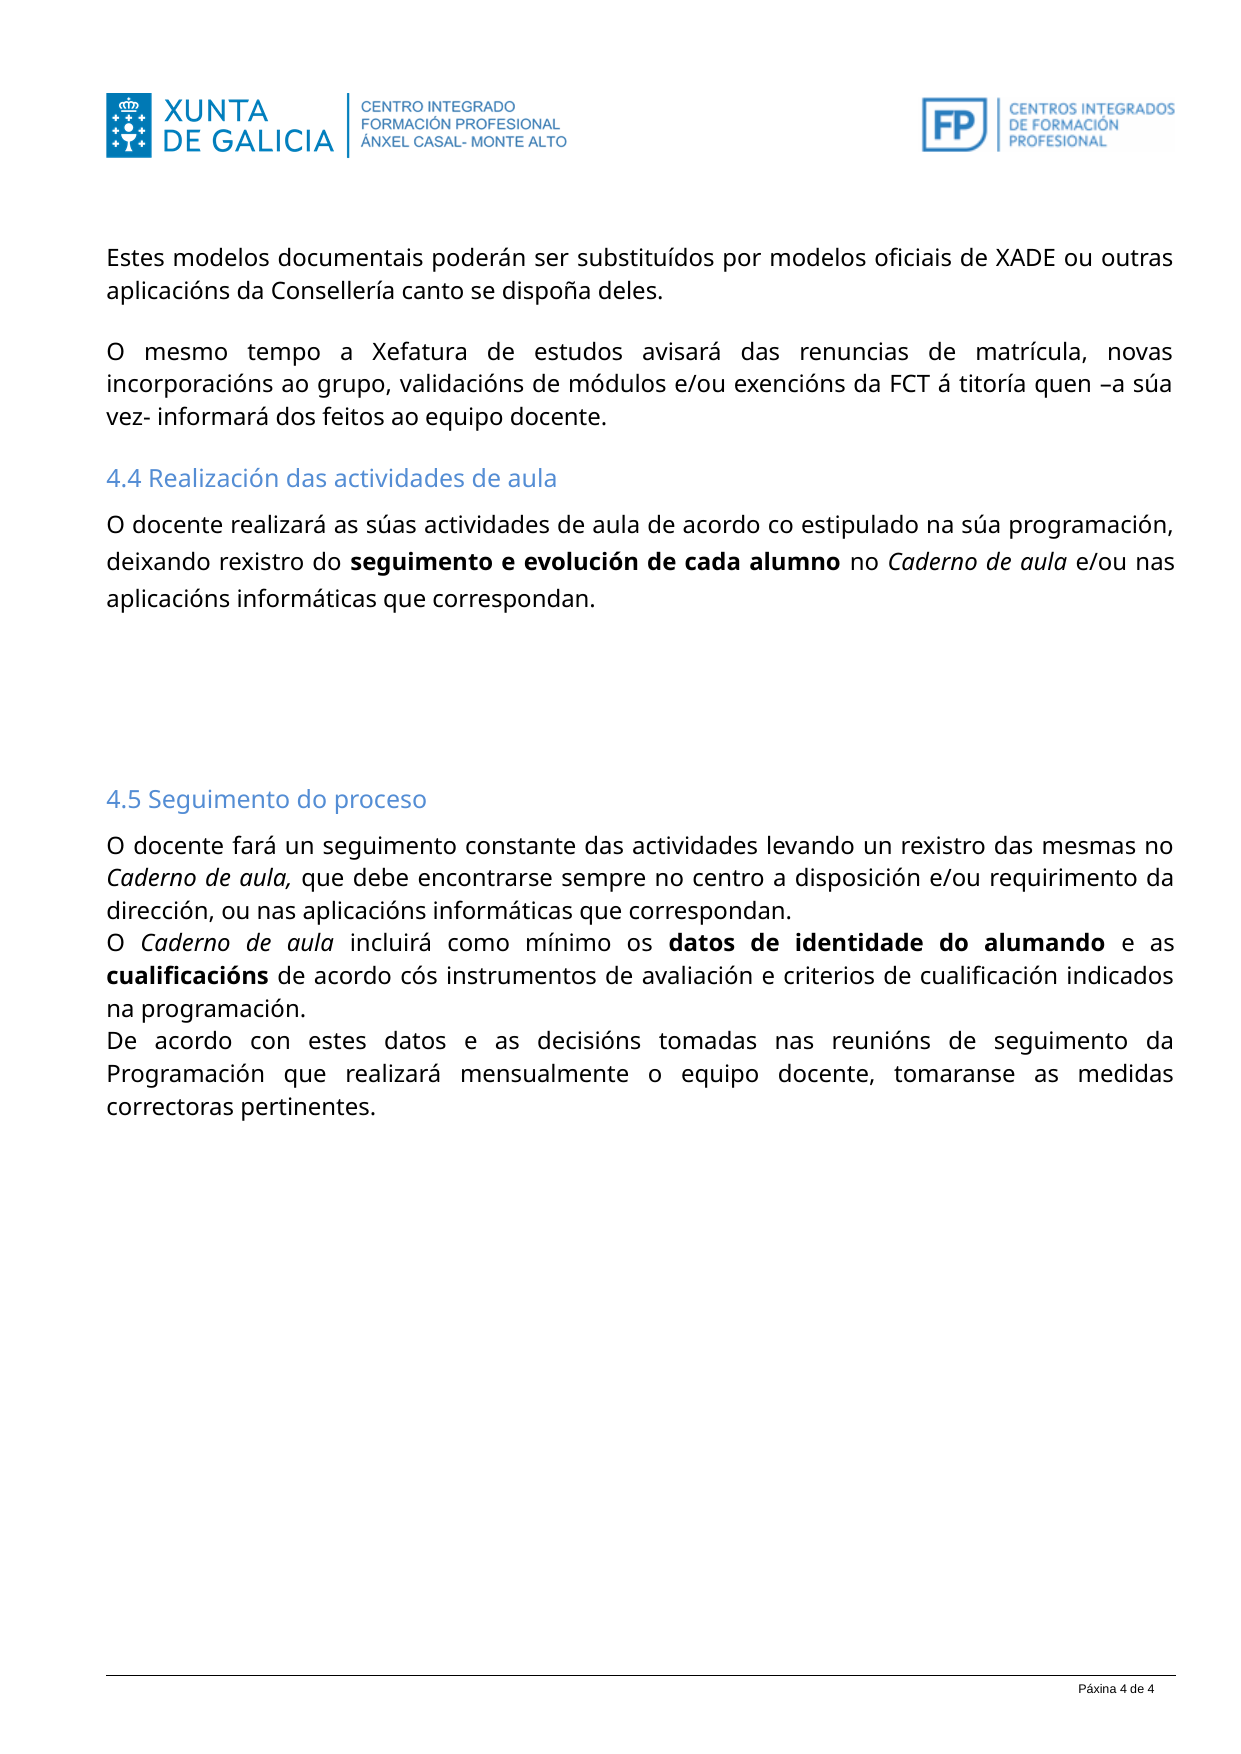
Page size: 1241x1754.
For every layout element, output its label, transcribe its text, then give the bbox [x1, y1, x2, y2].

text O Caderno de aula incluirá como mínimo os datos de identidade do alumando e as cualificacións de acordo cós instrumentos de avaliación e criterios de cualificación indicados na programación. [106, 926, 1175, 1024]
text O docente fará un seguimento constante das actividades levando un rexistro das mesmas no Caderno de aula, que debe encontrarse sempre no centro a disposición e/ou requirimento da dirección, ou nas aplicacións informáticas que correspondan. [106, 828, 1175, 926]
picture [918, 95, 1196, 159]
text Estes modelos documentais poderán ser substituídos por modelos oficiais de XADE ou outras aplicacións da Consellería canto se dispoña deles. [106, 241, 1175, 306]
text O docente realizará as súas actividades de aula de acordo co estipulado na súa programación, deixando rexistro do seguimento e evolución de cada alumno no Caderno de aula e/ou nas aplicacións informáticas que correspondan. [106, 507, 1175, 615]
text 4.5 Seguimento do proceso [106, 782, 1175, 816]
text 4.4 Realización das actividades de aula [106, 461, 1175, 495]
text De acordo con estes datos e as decisións tomadas nas reunións de seguimento da Programación que realizará mensualmente o equipo docente, tomaranse as medidas correctoras pertinentes. [106, 1024, 1175, 1122]
picture [125, 124, 133, 131]
picture [122, 134, 135, 151]
picture [106, 93, 575, 159]
text O mesmo tempo a Xefatura de estudos avisará das renuncias de matrícula, novas incorporacións ao grupo, validacións de módulos e/ou exencións da FCT á titoría quen –a súa vez- informará dos feitos ao equipo docente. [106, 335, 1175, 432]
